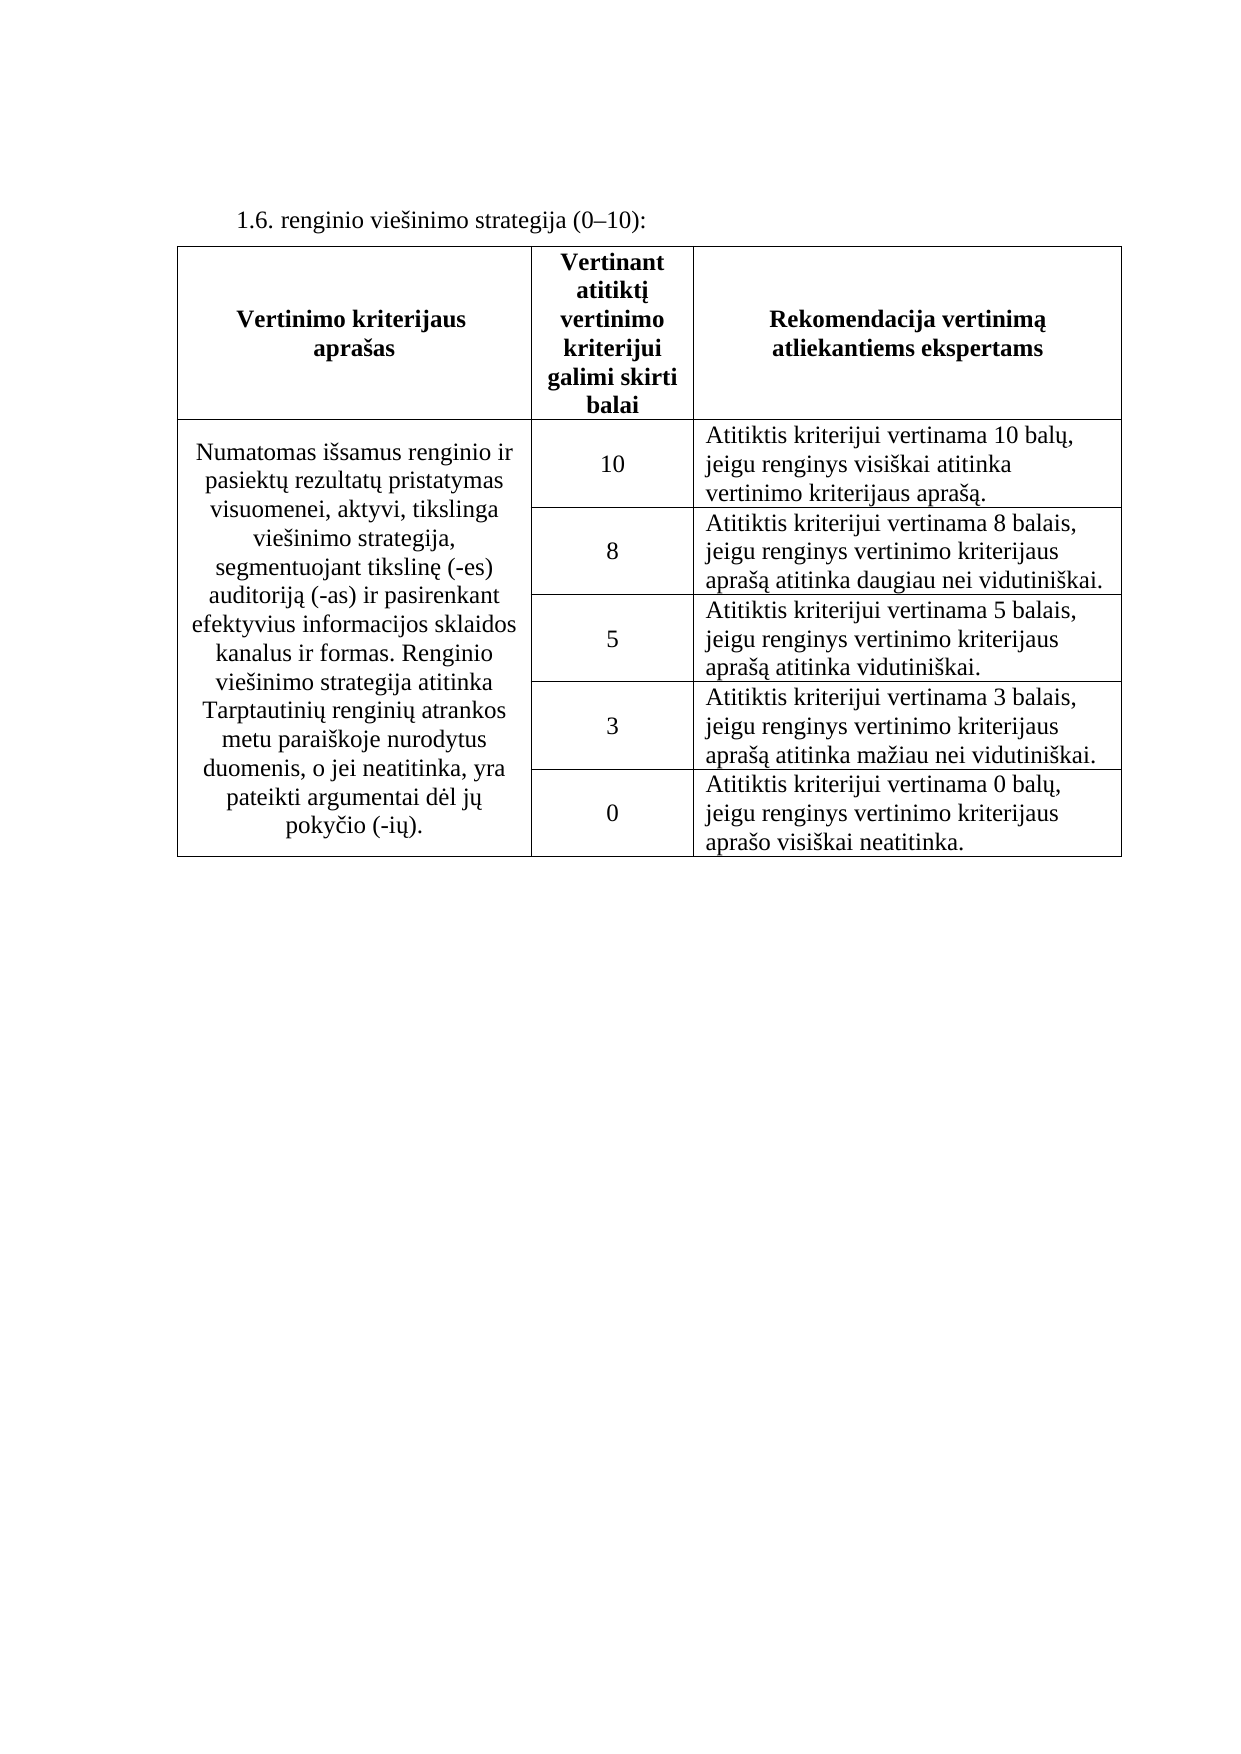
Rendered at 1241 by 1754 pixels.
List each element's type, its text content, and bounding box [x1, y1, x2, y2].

table_cell 10 [532, 420, 693, 507]
table_cell 8 [532, 508, 693, 594]
table_cell 5 [532, 595, 693, 681]
text 1.6. renginio viešinimo strategija (0–10): [177, 205, 1107, 234]
table_cell Atitiktis kriterijui vertinama 0 balų, jeigu renginys vertinimo kriterijaus aprašo visiškai neatitinka. [694, 770, 1121, 856]
table_cell 3 [532, 682, 693, 768]
table_cell Atitiktis kriterijui vertinama 10 balų, jeigu renginys visiškai atitinka vertinimo kriterijaus aprašą. [694, 420, 1121, 507]
table_header Rekomendacija vertinimą atliekantiems ekspertams [694, 247, 1121, 419]
table_cell 0 [532, 770, 693, 856]
table_header Vertinant atitiktį vertinimo kriterijui galimi skirti balai [532, 247, 693, 419]
table_cell Numatomas išsamus renginio ir pasiektų rezultatų pristatymas visuomenei, aktyvi, tikslinga viešinimo strategija, segmentuojant tikslinę (-es) auditoriją (-as) ir pasirenkant efektyvius informacijos sklaidos kanalus ir formas. Renginio viešinimo strategija atitinka Tarptautinių renginių atrankos metu paraiškoje nurodytus duomenis, o jei neatitinka, yra pateikti argumentai dėl jų pokyčio (-ių). [178, 420, 531, 856]
table_cell Atitiktis kriterijui vertinama 5 balais, jeigu renginys vertinimo kriterijaus aprašą atitinka vidutiniškai. [694, 595, 1121, 681]
table_cell Atitiktis kriterijui vertinama 3 balais, jeigu renginys vertinimo kriterijaus aprašą atitinka mažiau nei vidutiniškai. [694, 682, 1121, 768]
table_header Vertinimo kriterijaus aprašas [178, 247, 531, 419]
table_cell Atitiktis kriterijui vertinama 8 balais, jeigu renginys vertinimo kriterijaus aprašą atitinka daugiau nei vidutiniškai. [694, 508, 1121, 594]
